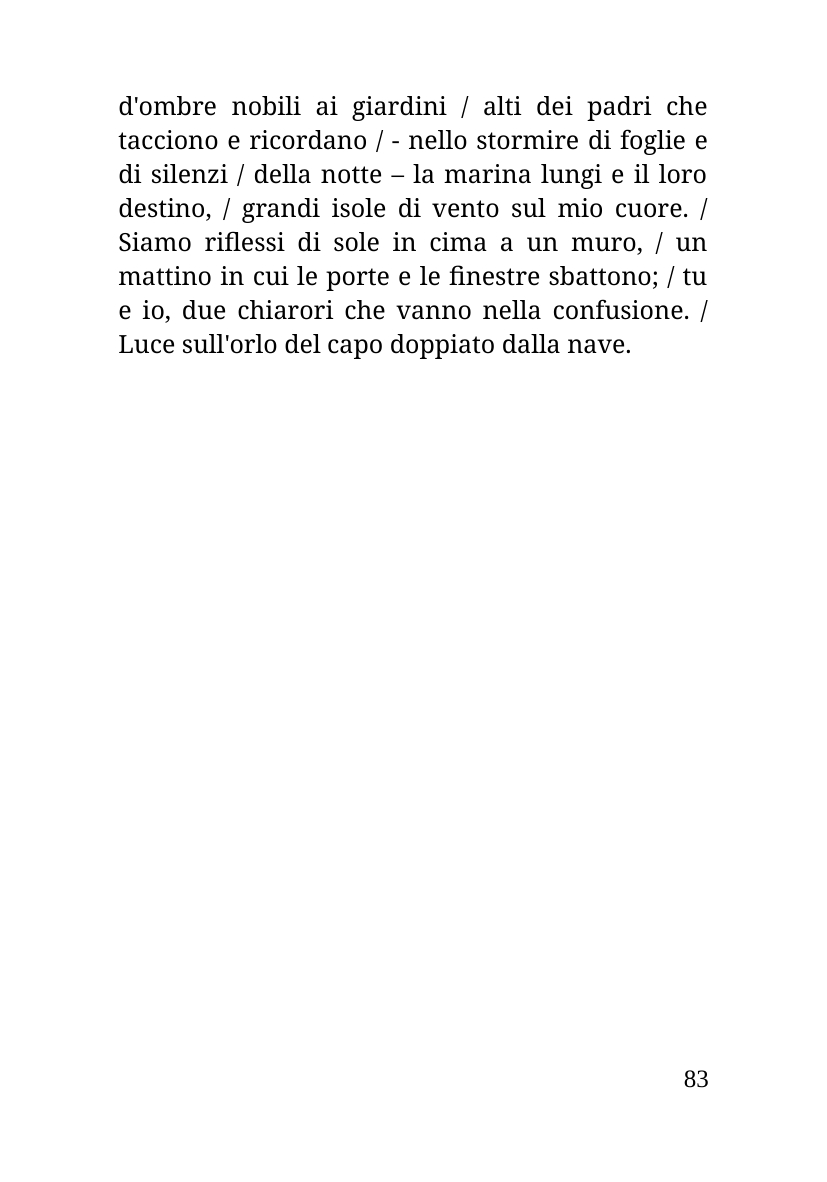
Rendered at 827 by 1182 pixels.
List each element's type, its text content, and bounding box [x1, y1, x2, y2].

text d'ombre nobili ai giardini / alti dei padri che tacciono e ricordano / - nello stormire di foglie e di silenzi / della notte – la marina lungi e il loro destino, / grandi isole di vento sul mio cuore. / Siamo riflessi di sole in cima a un muro, / un mattino in cui le porte e le finestre sbattono; / tu e io, due chiarori che vanno nella confusione. / Luce sull'orlo del capo doppiato dalla nave. [118, 88, 709, 361]
